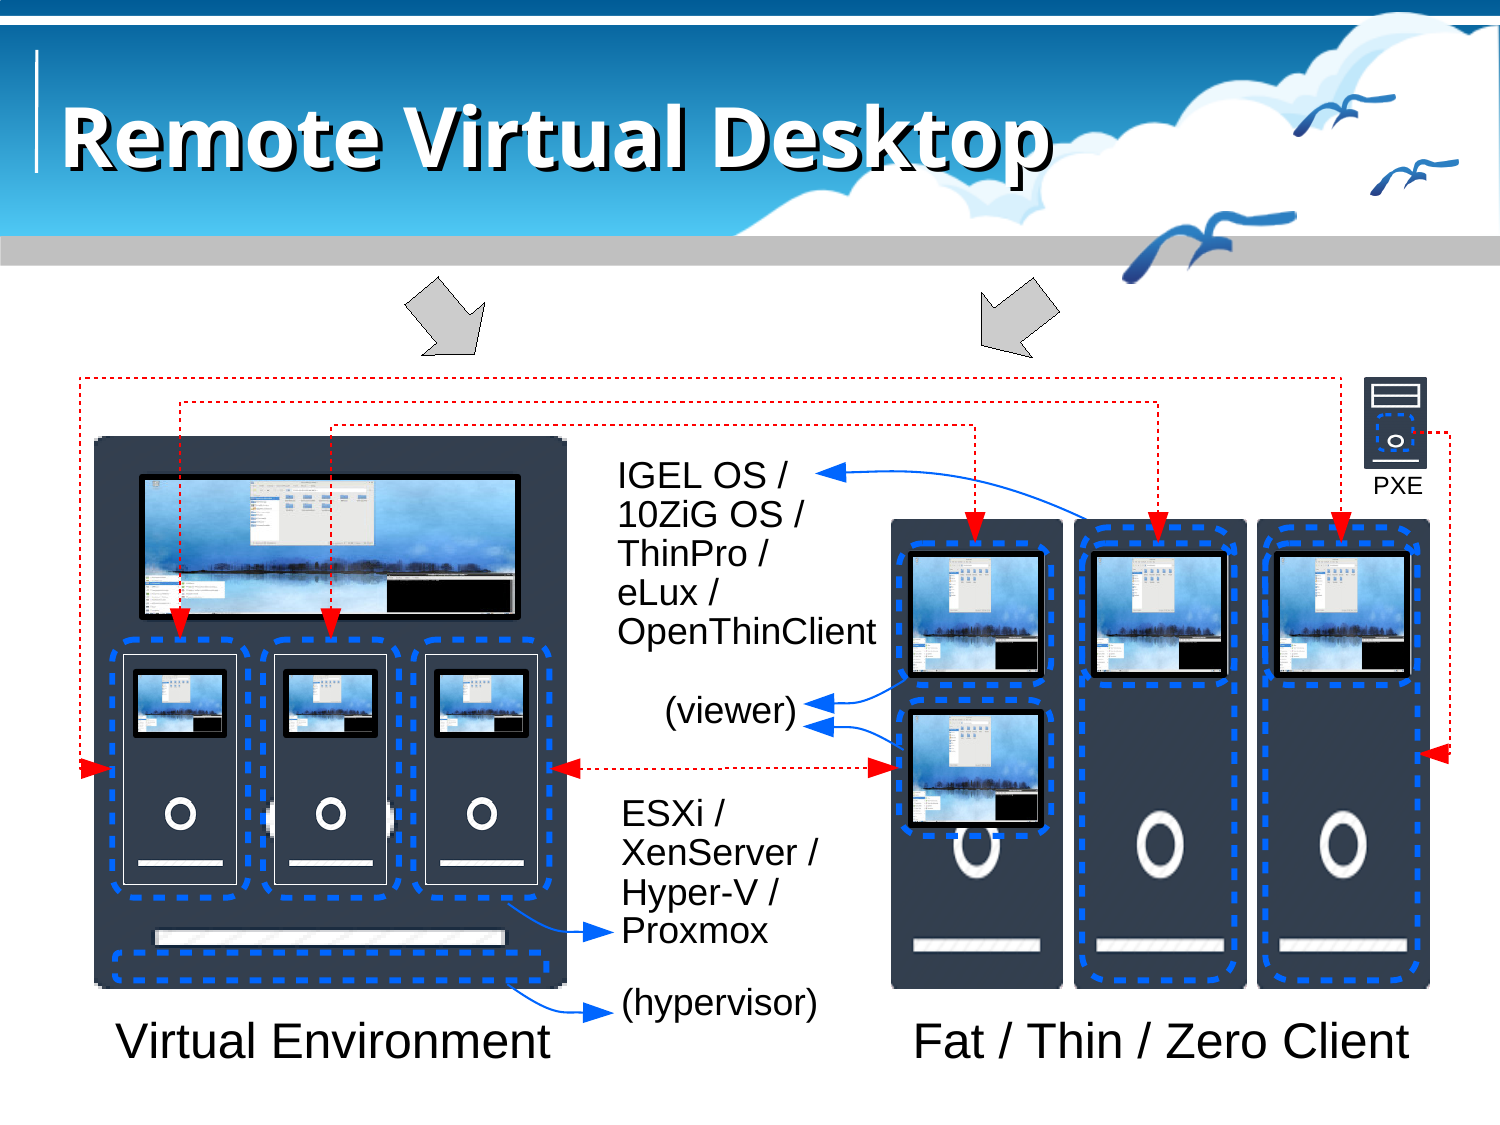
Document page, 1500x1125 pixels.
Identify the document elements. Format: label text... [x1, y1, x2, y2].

picture [1074, 519, 1247, 989]
text_box PXE [1358, 466, 1441, 508]
text_box [404, 276, 485, 356]
title Remote Virtual Desktop [59, 86, 1465, 186]
text_box (viewer) [649, 685, 815, 739]
text_box (hypervisor) [606, 977, 845, 1032]
picture [913, 556, 1038, 672]
text_box IGEL OS / 10ZiG OS / ThinPro / eLux / OpenThinClient [602, 449, 898, 660]
text_box ESXi / XenServer / Hyper-V / Proxmox [606, 788, 845, 960]
picture [94, 436, 567, 989]
picture [730, 12, 1500, 284]
text_box [981, 277, 1060, 358]
text_box Virtual Environment [100, 1009, 567, 1077]
picture [1257, 519, 1430, 989]
text_box Fat / Thin / Zero Client [897, 1009, 1441, 1077]
picture [1364, 377, 1427, 466]
picture [891, 519, 1063, 989]
